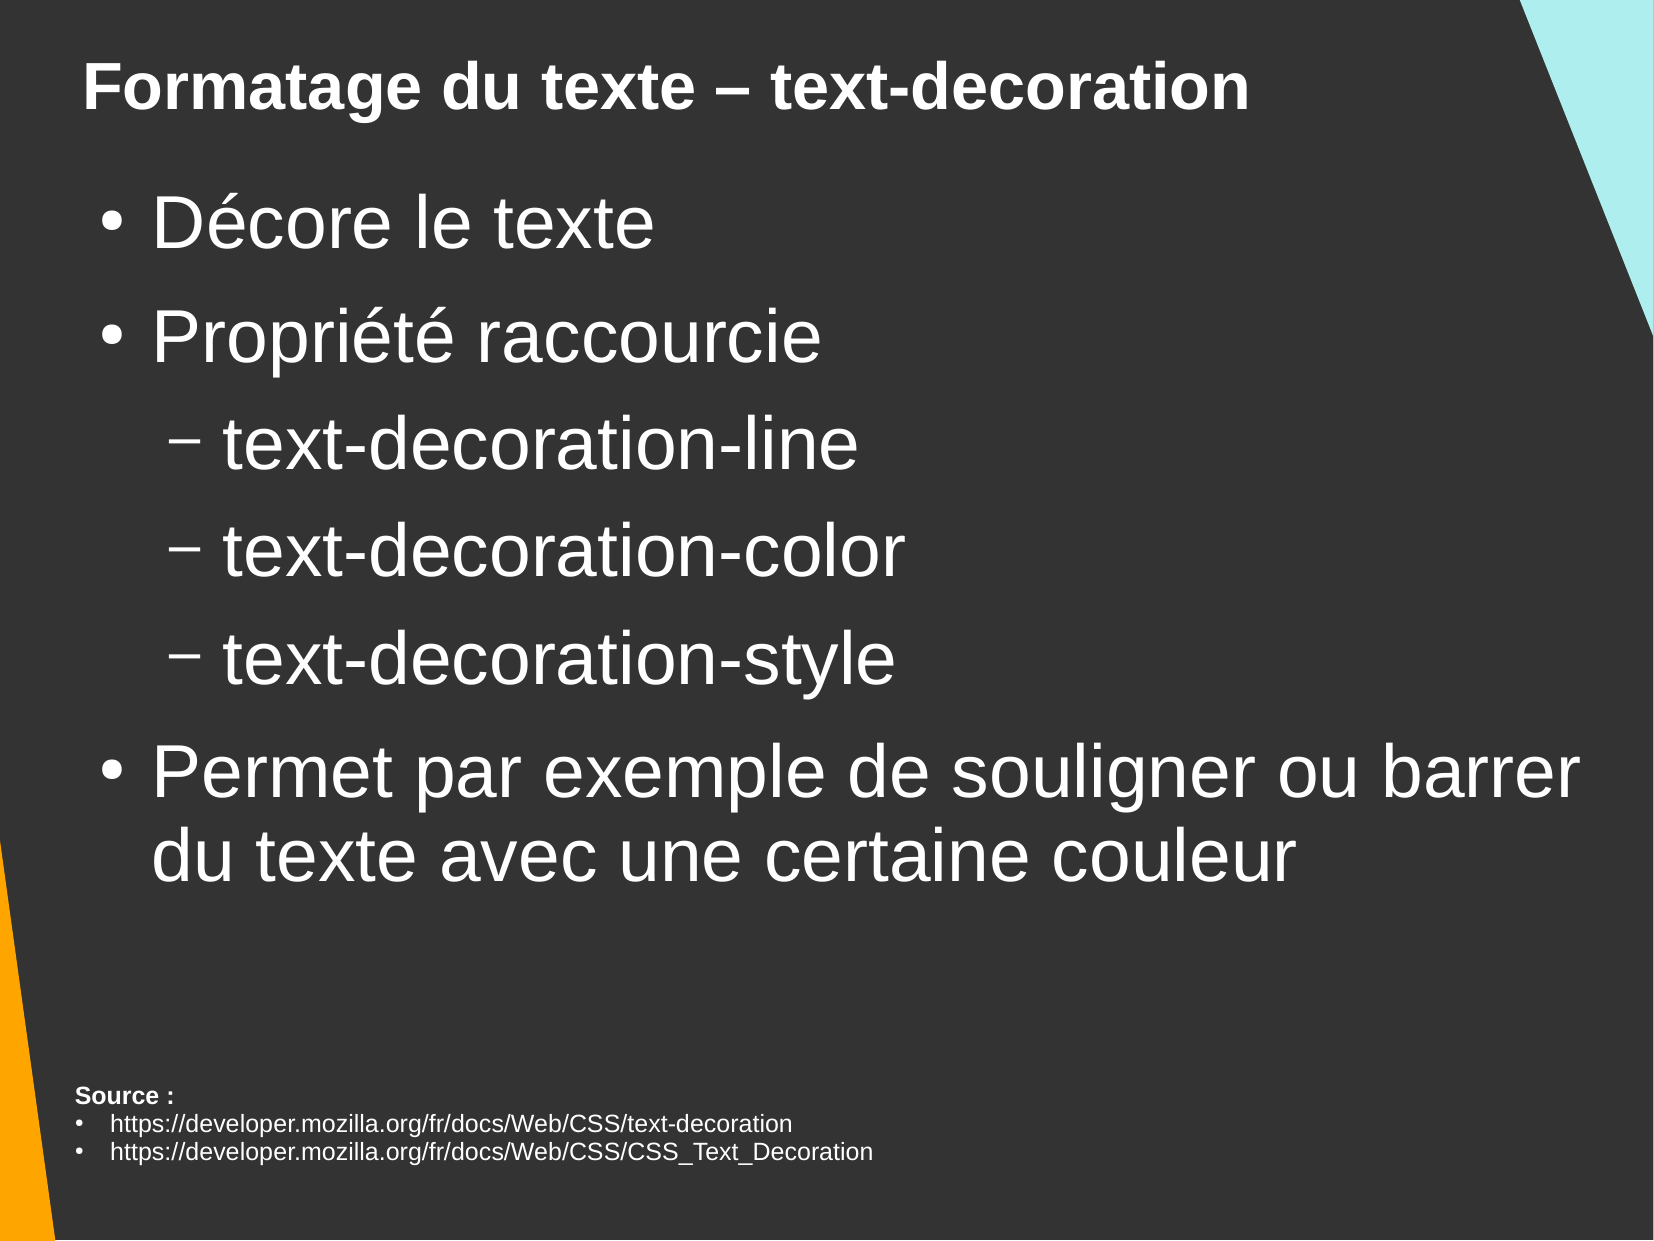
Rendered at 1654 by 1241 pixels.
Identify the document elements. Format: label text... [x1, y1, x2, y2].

title Formatage du texte – text-decoration [82, 49, 1571, 152]
text_box [0, 840, 56, 1241]
text_box [1519, 0, 1654, 339]
text_box Source : https://developer.mozilla.org/fr/docs/Web/CSS/text-decoration https://developer.mozilla.org/fr/docs/Web/CSS/CSS_Text_Decoration [60, 1074, 1546, 1193]
list Décore le texte Propriété raccourcie text-decoration-line text-decoration-color text-decoration-style Permet par exemple de souligner ou barrer du texte avec une certaine couleur [80, 180, 1605, 910]
